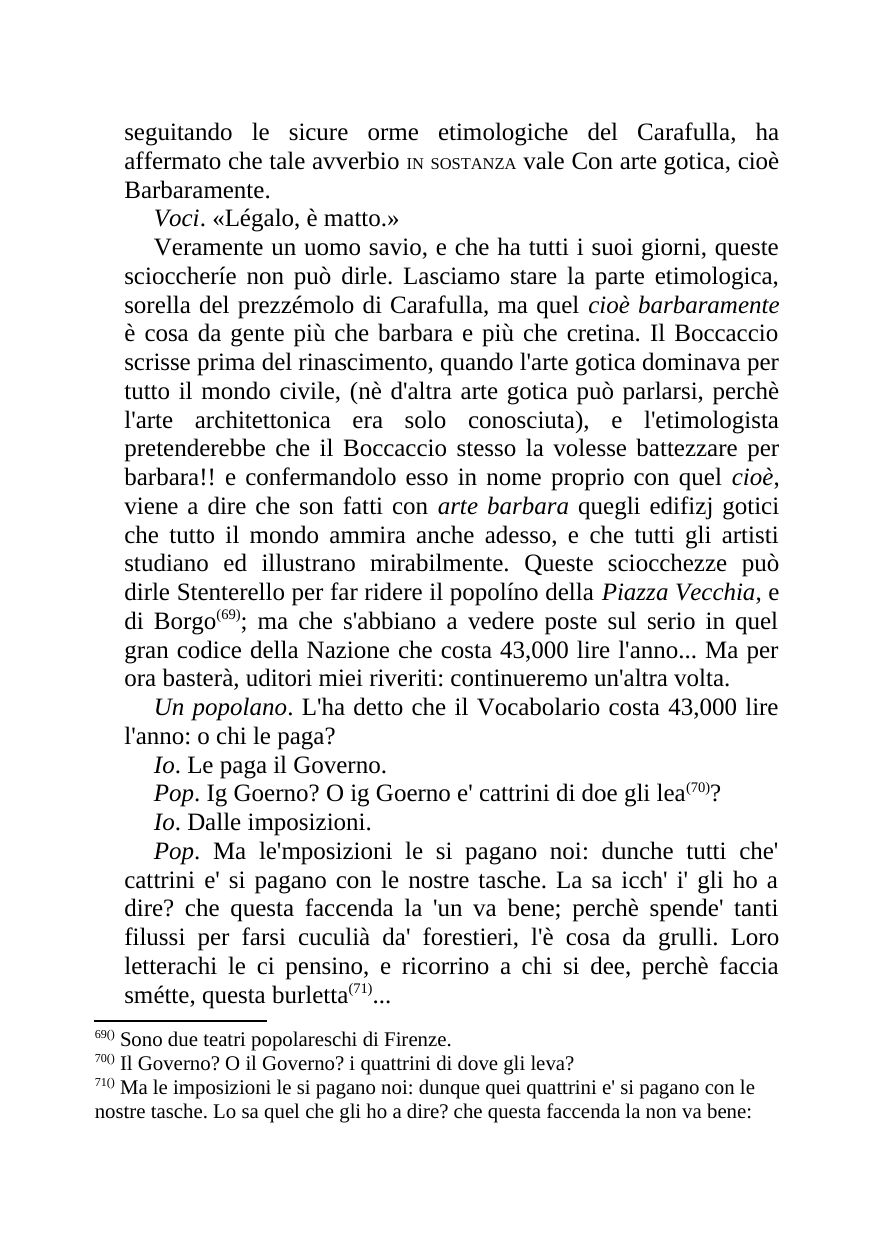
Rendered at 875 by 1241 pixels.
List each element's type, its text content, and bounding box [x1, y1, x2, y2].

text Voci. «Légalo, è matto.» [124, 203, 779, 232]
text Un popolano. L'ha detto che il Vocabolario costa 43,000 lire l'anno: o chi le paga? [124, 692, 779, 750]
text seguitando le sicure orme etimologiche del Carafulla, ha affermato che tale avverbio in sostanza vale Con arte gotica, cioè Barbaramente. [124, 117, 779, 203]
text () Il Governo? O il Governo? i quattrini di dove gli leva? [94, 1051, 779, 1075]
text Veramente un uomo savio, e che ha tutti i suoi giorni, queste scioccheríe non può dirle. Lasciamo stare la parte etimologica, sorella del prezzémolo di Carafulla, ma quel cioè barbaramente è cosa da gente più che barbara e più che cretina. Il Boccaccio scrisse prima del rinascimento, quando l'arte gotica dominava per tutto il mondo civile, (nè d'altra arte gotica può parlarsi, perchè l'arte architettonica era solo conosciuta), e l'etimologista pretenderebbe che il Boccaccio stesso la volesse battezzare per barbara!! e confermandolo esso in nome proprio con quel cioè, viene a dire che son fatti con arte barbara quegli edifizj gotici che tutto il mondo ammira anche adesso, e che tutti gli artisti studiano ed illustrano mirabilmente. Queste sciocchezze può dirle Stenterello per far ridere il popolíno della Piazza Vecchia, e di Borgo(); ma che s'abbiano a vedere poste sul serio in quel gran codice della Nazione che costa 43,000 lire l'anno... Ma per ora basterà, uditori miei riveriti: continueremo un'altra volta. [124, 232, 779, 692]
text Pop. Ma le'mposizioni le si pagano noi: dunche tutti che' cattrini e' si pagano con le nostre tasche. La sa icch' i' gli ho a dire? che questa faccenda la 'un va bene; perchè spende' tanti filussi per farsi cuculià da' forestieri, l'è cosa da grulli. Loro letterachi le ci pensino, e ricorrino a chi si dee, perchè faccia smétte, questa burletta()... [124, 836, 779, 1008]
text Io. Dalle imposizioni. [124, 807, 779, 836]
text Io. Le paga il Governo. [124, 750, 779, 778]
text () Sono due teatri popolareschi di Firenze. [94, 1027, 779, 1051]
text Pop. Ig Goerno? O ig Goerno e' cattrini di doe gli lea()? [124, 778, 779, 807]
text () Ma le imposizioni le si pagano noi: dunque quei quattrini e' si pagano con le nostre tasche. Lo sa quel che gli ho a dire? che questa faccenda la non va bene: [94, 1075, 779, 1123]
